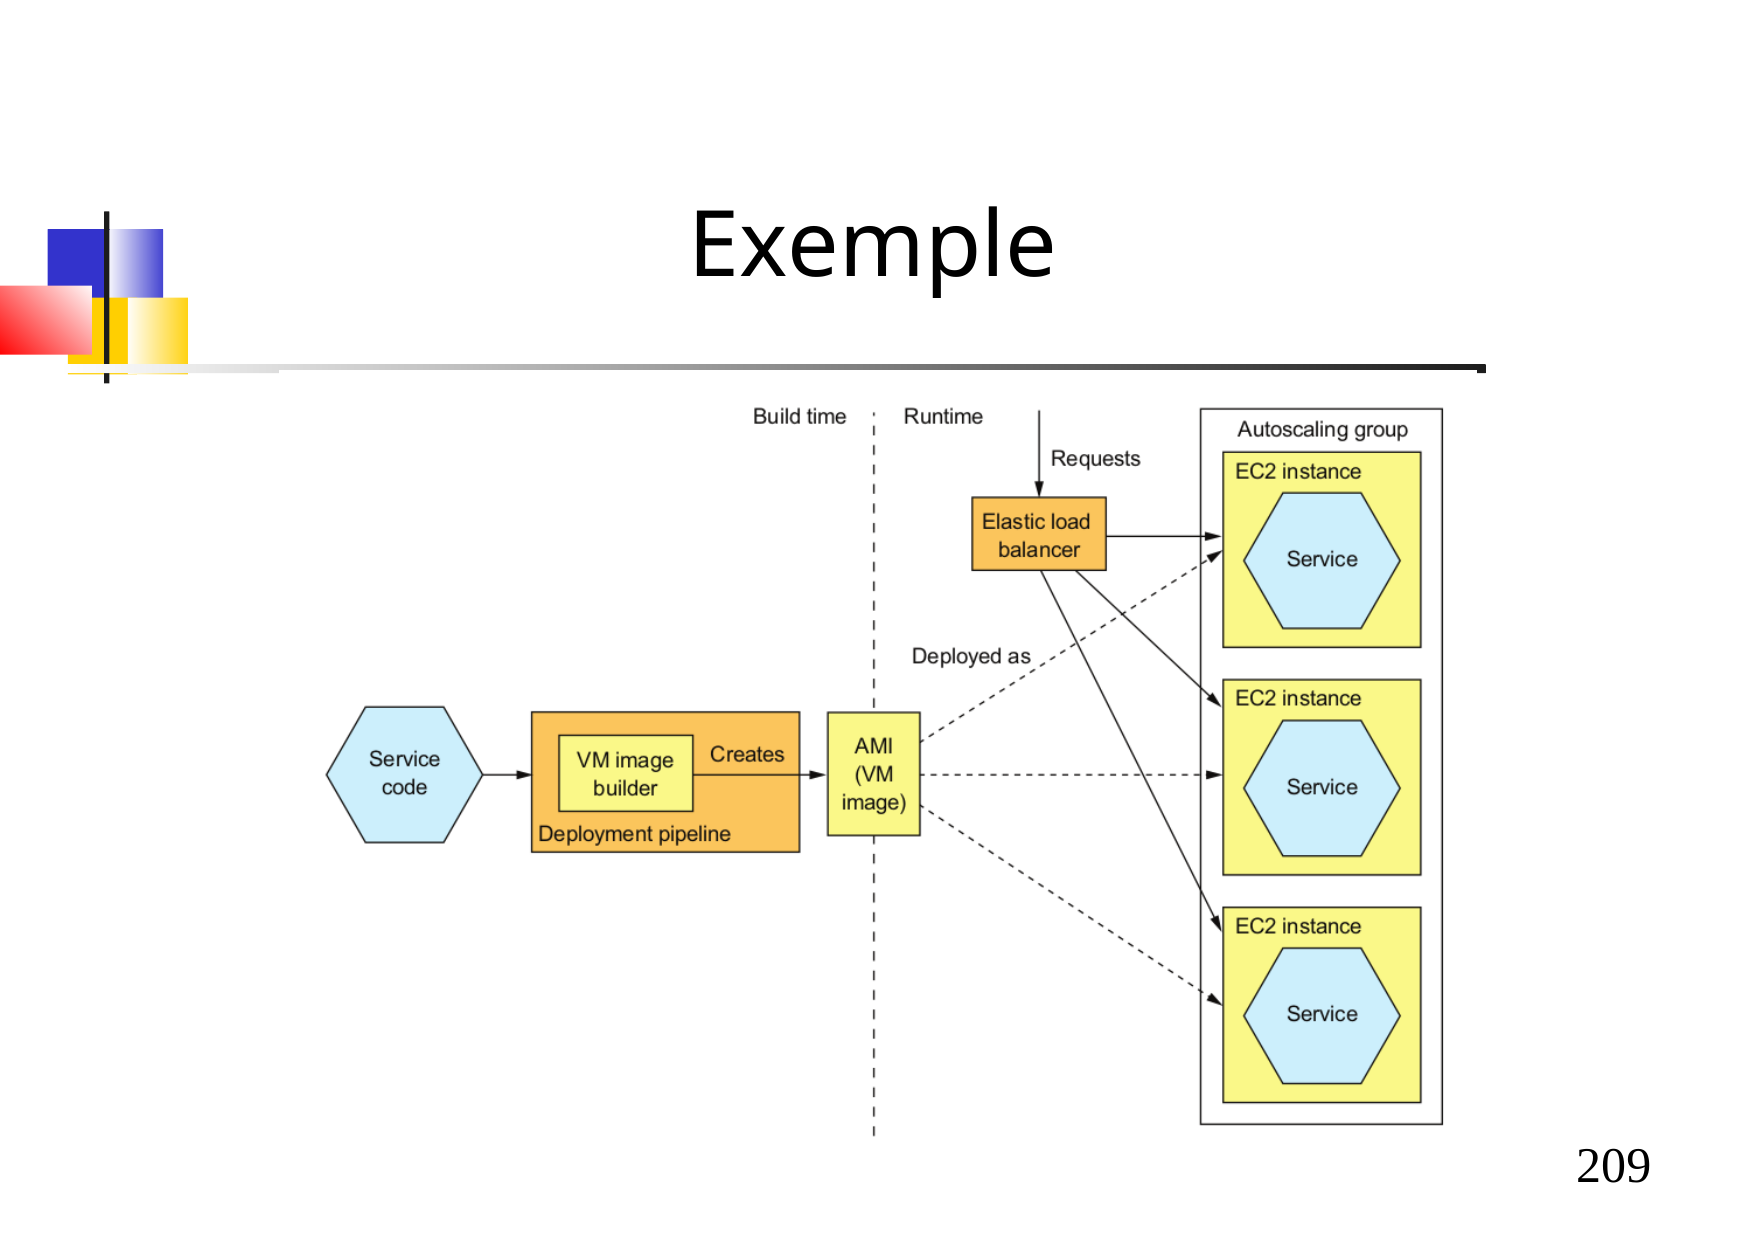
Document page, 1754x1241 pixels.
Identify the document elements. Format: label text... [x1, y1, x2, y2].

title Exemple [179, 139, 1567, 351]
picture [279, 370, 1477, 1151]
